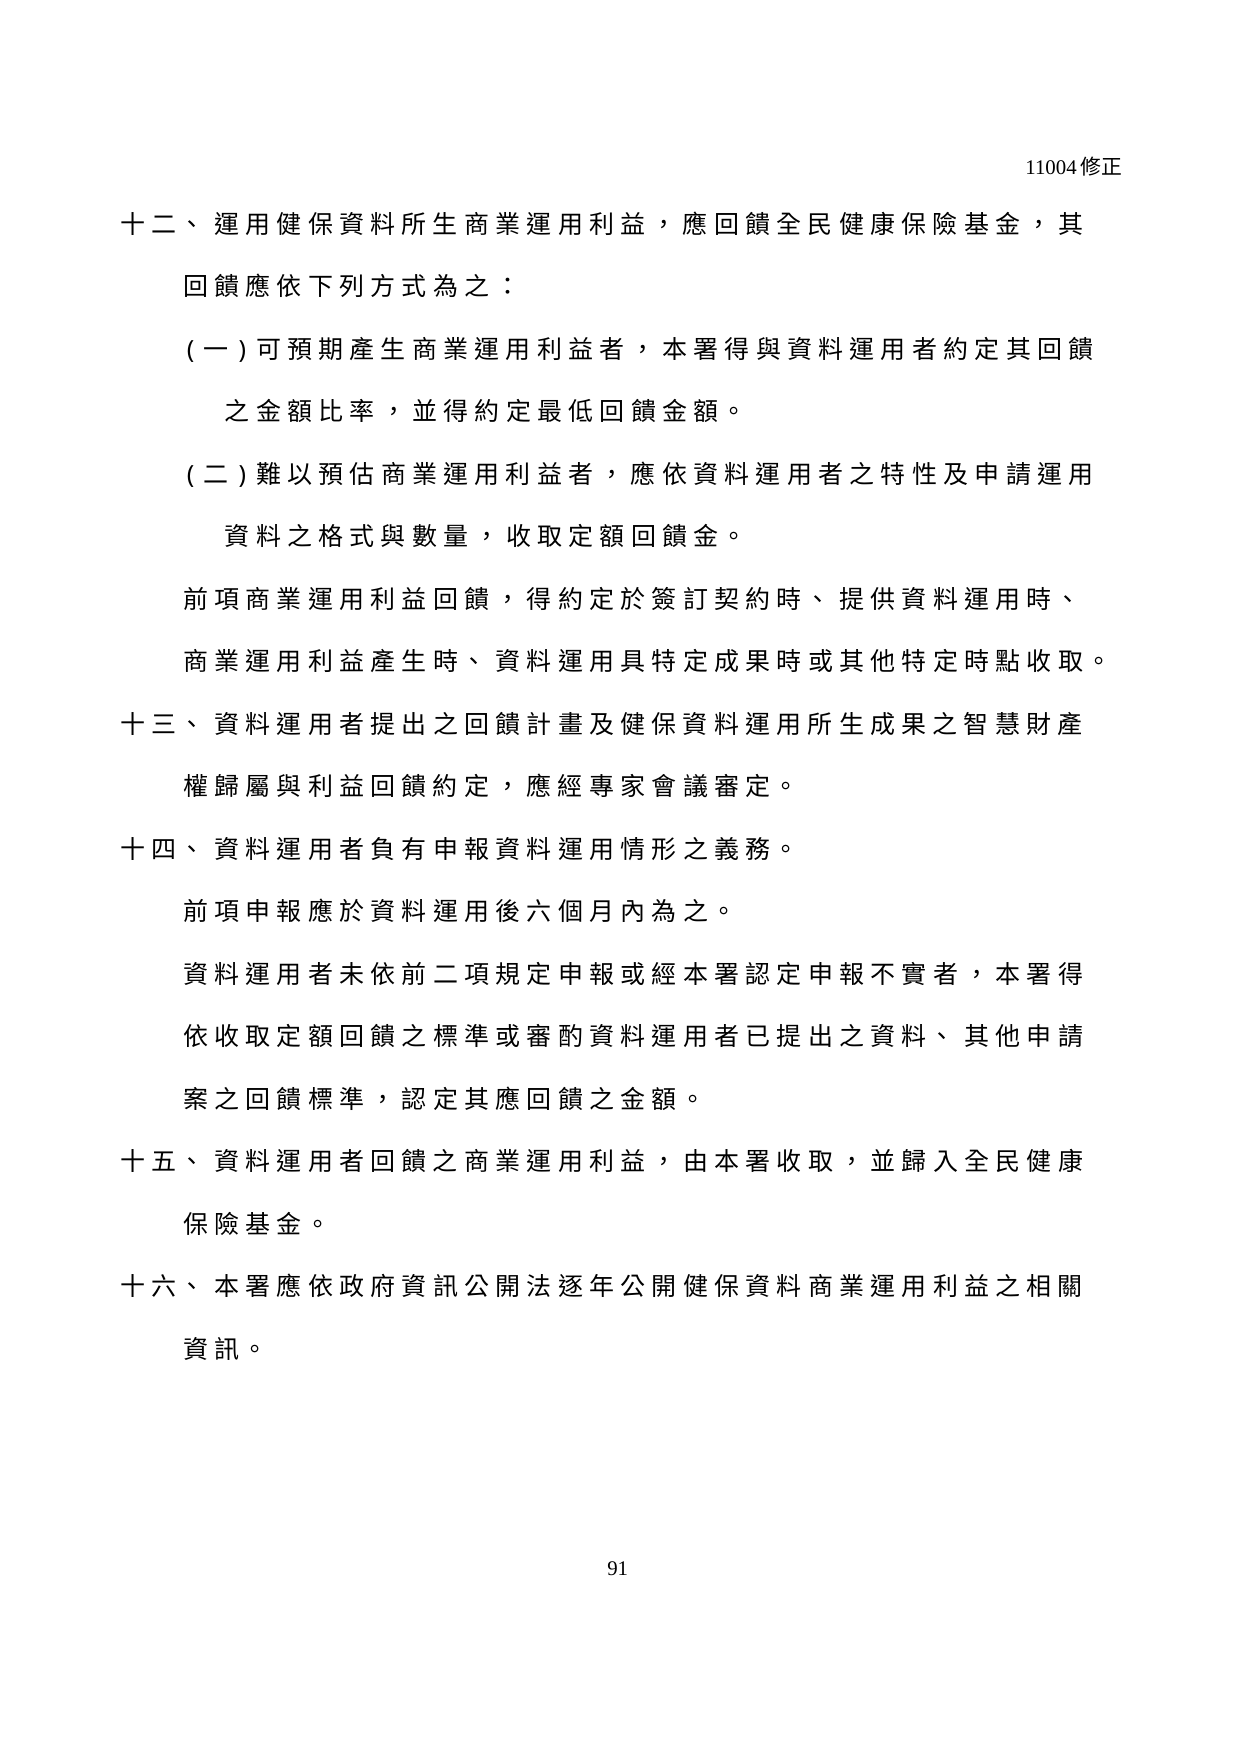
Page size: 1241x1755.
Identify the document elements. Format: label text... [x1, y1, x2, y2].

text 十二、運用健保資料所生商業運用利益，應回饋全民健康保險基金，其回饋應依下列方式為之： [103, 181, 1103, 306]
text 十六、本署應依政府資訊公開法逐年公開健保資料商業運用利益之相關資訊。 [103, 1243, 1103, 1368]
text (一)可預期產生商業運用利益者，本署得與資料運用者約定其回饋之金額比率，並得約定最低回饋金額。 [170, 306, 1103, 431]
text 十三、資料運用者提出之回饋計畫及健保資料運用所生成果之智慧財產權歸屬與利益回饋約定，應經專家會議審定。 [103, 681, 1103, 806]
text 前項商業運用利益回饋，得約定於簽訂契約時、提供資料運用時、商業運用利益產生時、資料運用具特定成果時或其他特定時點收取。 [176, 556, 1103, 681]
text 前項申報應於資料運用後六個月內為之。 [178, 868, 1103, 931]
text 十五、資料運用者回饋之商業運用利益，由本署收取，並歸入全民健康保險基金。 [103, 1118, 1103, 1243]
text (二)難以預估商業運用利益者，應依資料運用者之特性及申請運用資料之格式與數量，收取定額回饋金。 [170, 431, 1103, 556]
text 資料運用者未依前二項規定申報或經本署認定申報不實者，本署得依收取定額回饋之標準或審酌資料運用者已提出之資料、其他申請案之回饋標準，認定其應回饋之金額。 [178, 931, 1103, 1118]
text 十四、資料運用者負有申報資料運用情形之義務。 [103, 806, 1103, 868]
